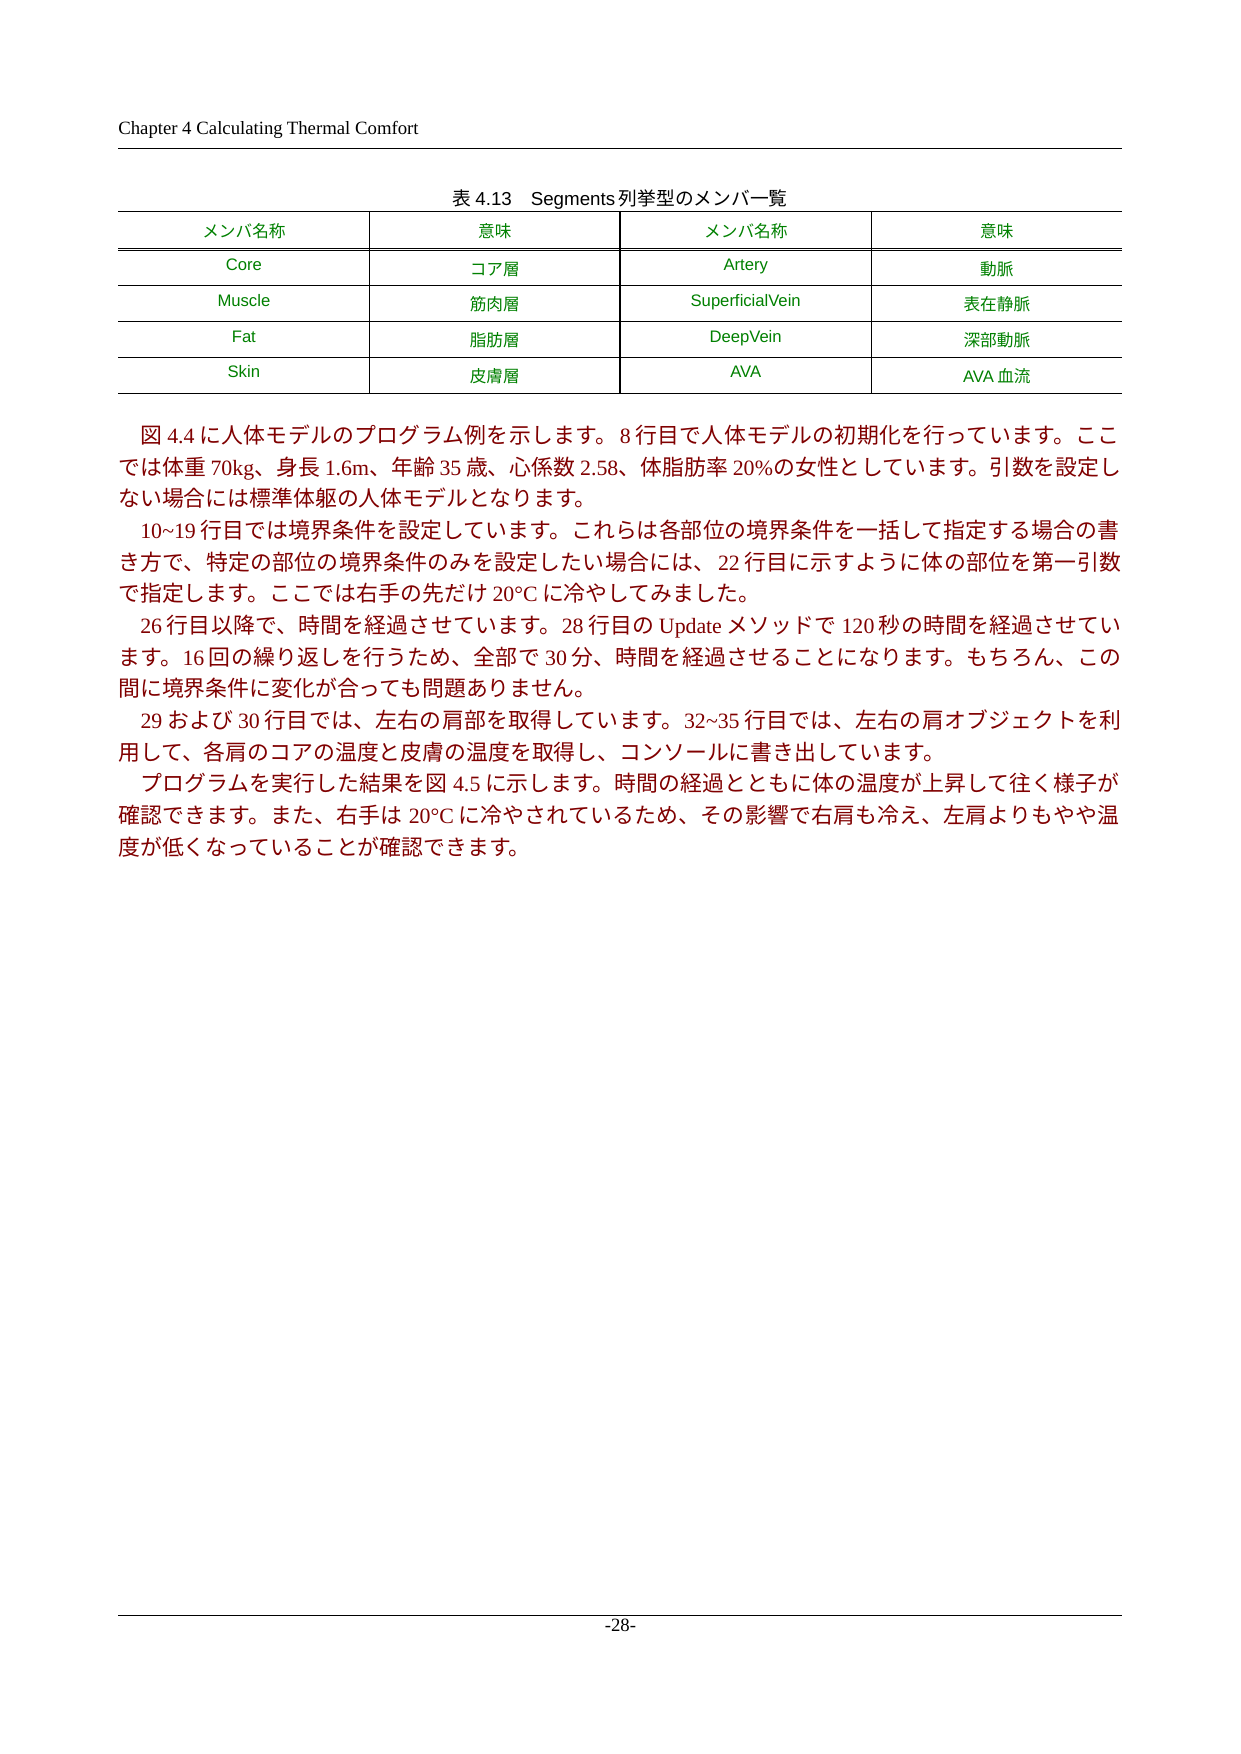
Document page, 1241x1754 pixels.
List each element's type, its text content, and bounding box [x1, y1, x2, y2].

text 29および30行目では、左右の肩部を取得しています。32~35行目では、左右の肩オブジェクトを利用して、各肩のコアの温度と皮膚の温度を取得し、コンソールに書き出しています。 [118, 703, 1122, 766]
table_cell 筋肉層 [370, 286, 619, 321]
table_cell DeepVein [621, 322, 871, 357]
table_cell 深部動脈 [872, 322, 1122, 357]
table_cell Fat [118, 322, 369, 357]
table_header メンバ名称 [621, 212, 871, 247]
text 表4.13 Segments列挙型のメンバ一覧 [118, 184, 1122, 211]
table_cell AVA血流 [872, 358, 1122, 393]
table_cell Core [118, 251, 369, 285]
table_header 意味 [872, 212, 1122, 247]
table_cell 表在静脈 [872, 286, 1122, 321]
text 26行目以降で、時間を経過させています。28行目のUpdateメソッドで120秒の時間を経過させています。16回の繰り返しを行うため、全部で30分、時間を経過させることになります。もちろん、この間に境界条件に変化が合っても問題ありません。 [118, 608, 1122, 703]
table_cell 動脈 [872, 251, 1122, 285]
table_cell SuperficialVein [621, 286, 871, 321]
table_cell コア層 [370, 251, 619, 285]
table_header 意味 [370, 212, 619, 247]
table_cell AVA [621, 358, 871, 393]
table_cell Skin [118, 358, 369, 393]
table_header メンバ名称 [118, 212, 369, 247]
table_cell Muscle [118, 286, 369, 321]
text 図4.4に人体モデルのプログラム例を示します。8行目で人体モデルの初期化を行っています。ここでは体重70kg、身長1.6m、年齢35歳、心係数2.58、体脂肪率20%の女性としています。引数を設定しない場合には標準体躯の人体モデルとなります。 [118, 418, 1122, 513]
text プログラムを実行した結果を図4.5に示します。時間の経過とともに体の温度が上昇して往く様子が確認できます。また、右手は20°Cに冷やされているため、その影響で右肩も冷え、左肩よりもやや温度が低くなっていることが確認できます。 [118, 766, 1122, 861]
table_cell 皮膚層 [370, 358, 619, 393]
table_cell 脂肪層 [370, 322, 619, 357]
table_cell Artery [621, 251, 871, 285]
text 10~19行目では境界条件を設定しています。これらは各部位の境界条件を一括して指定する場合の書き方で、特定の部位の境界条件のみを設定したい場合には、22行目に示すように体の部位を第一引数で指定します。ここでは右手の先だけ20°Cに冷やしてみました。 [118, 513, 1122, 608]
